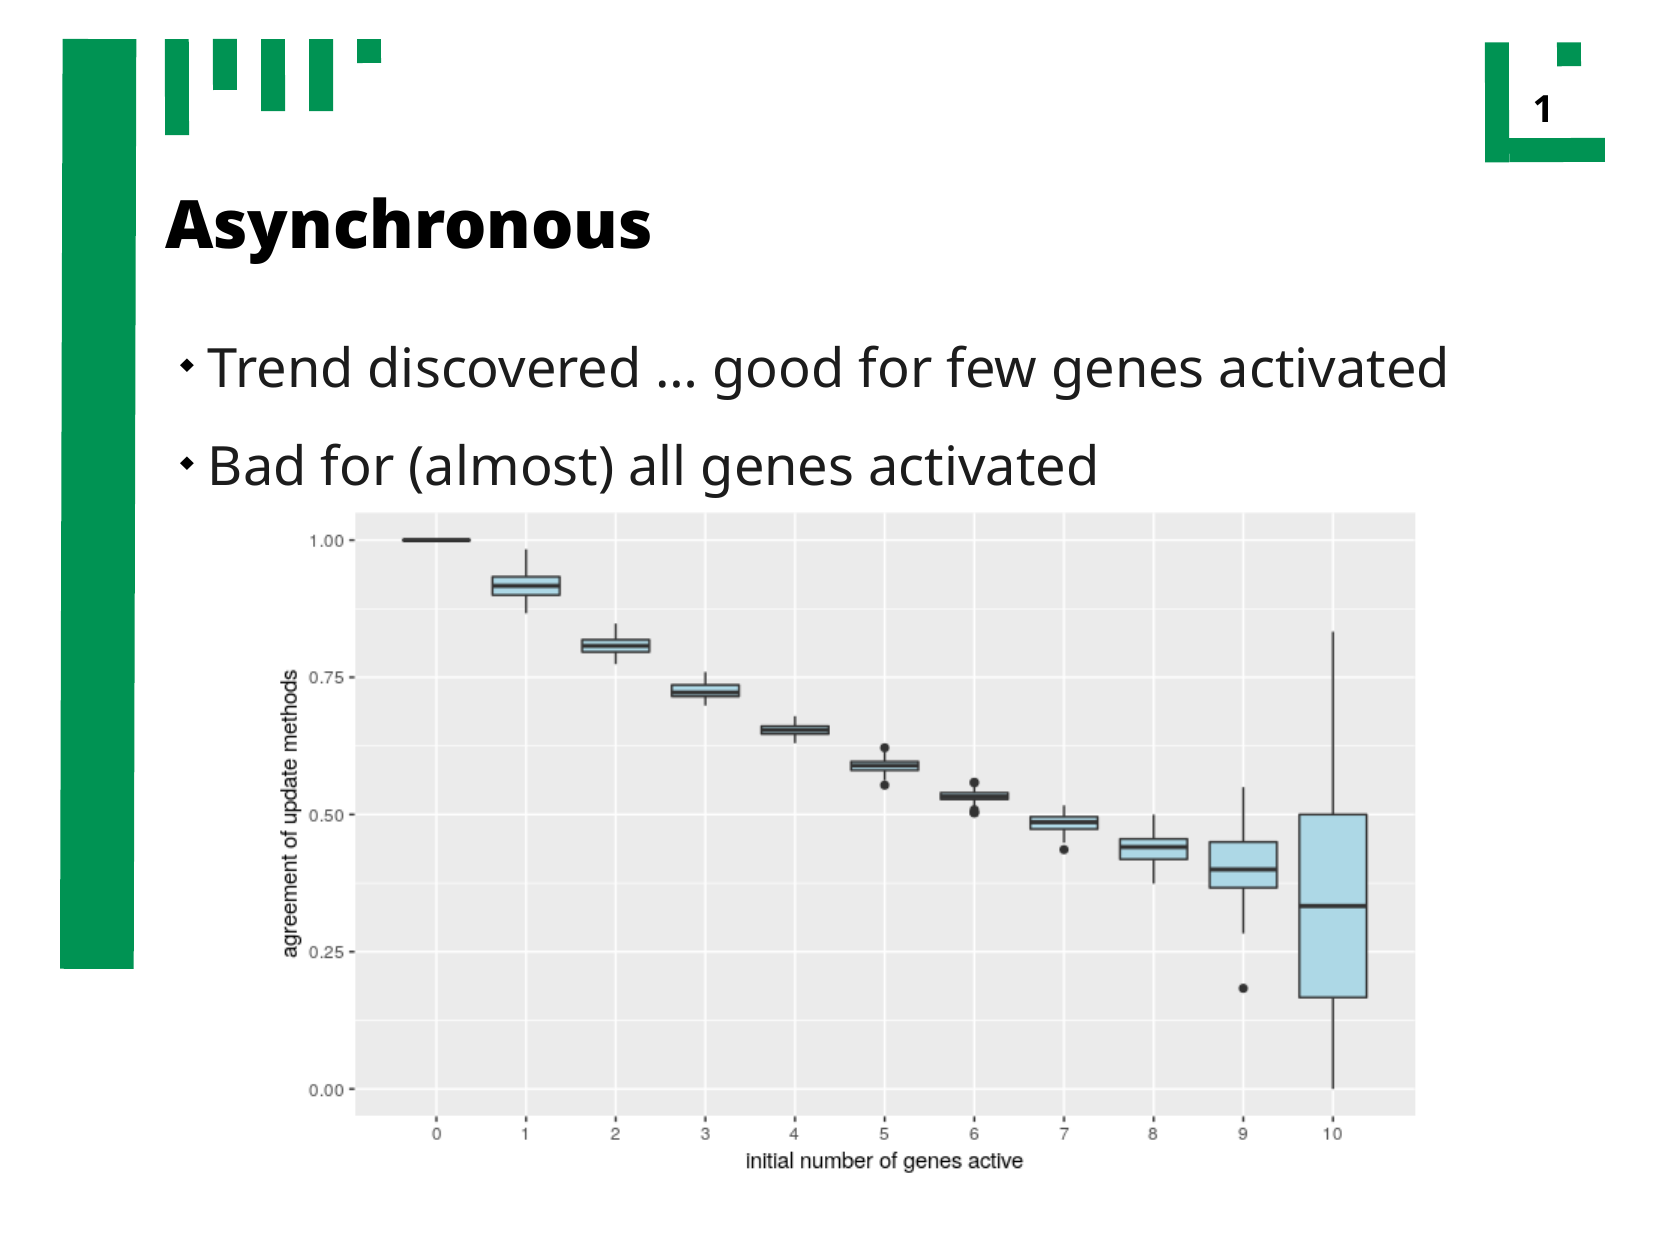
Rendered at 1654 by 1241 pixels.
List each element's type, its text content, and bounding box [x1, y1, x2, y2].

list Trend discovered … good for few genes activated Bad for (almost) all genes activated [180, 330, 1606, 1098]
picture [270, 502, 1426, 1186]
title Asynchronous [165, 120, 1654, 268]
